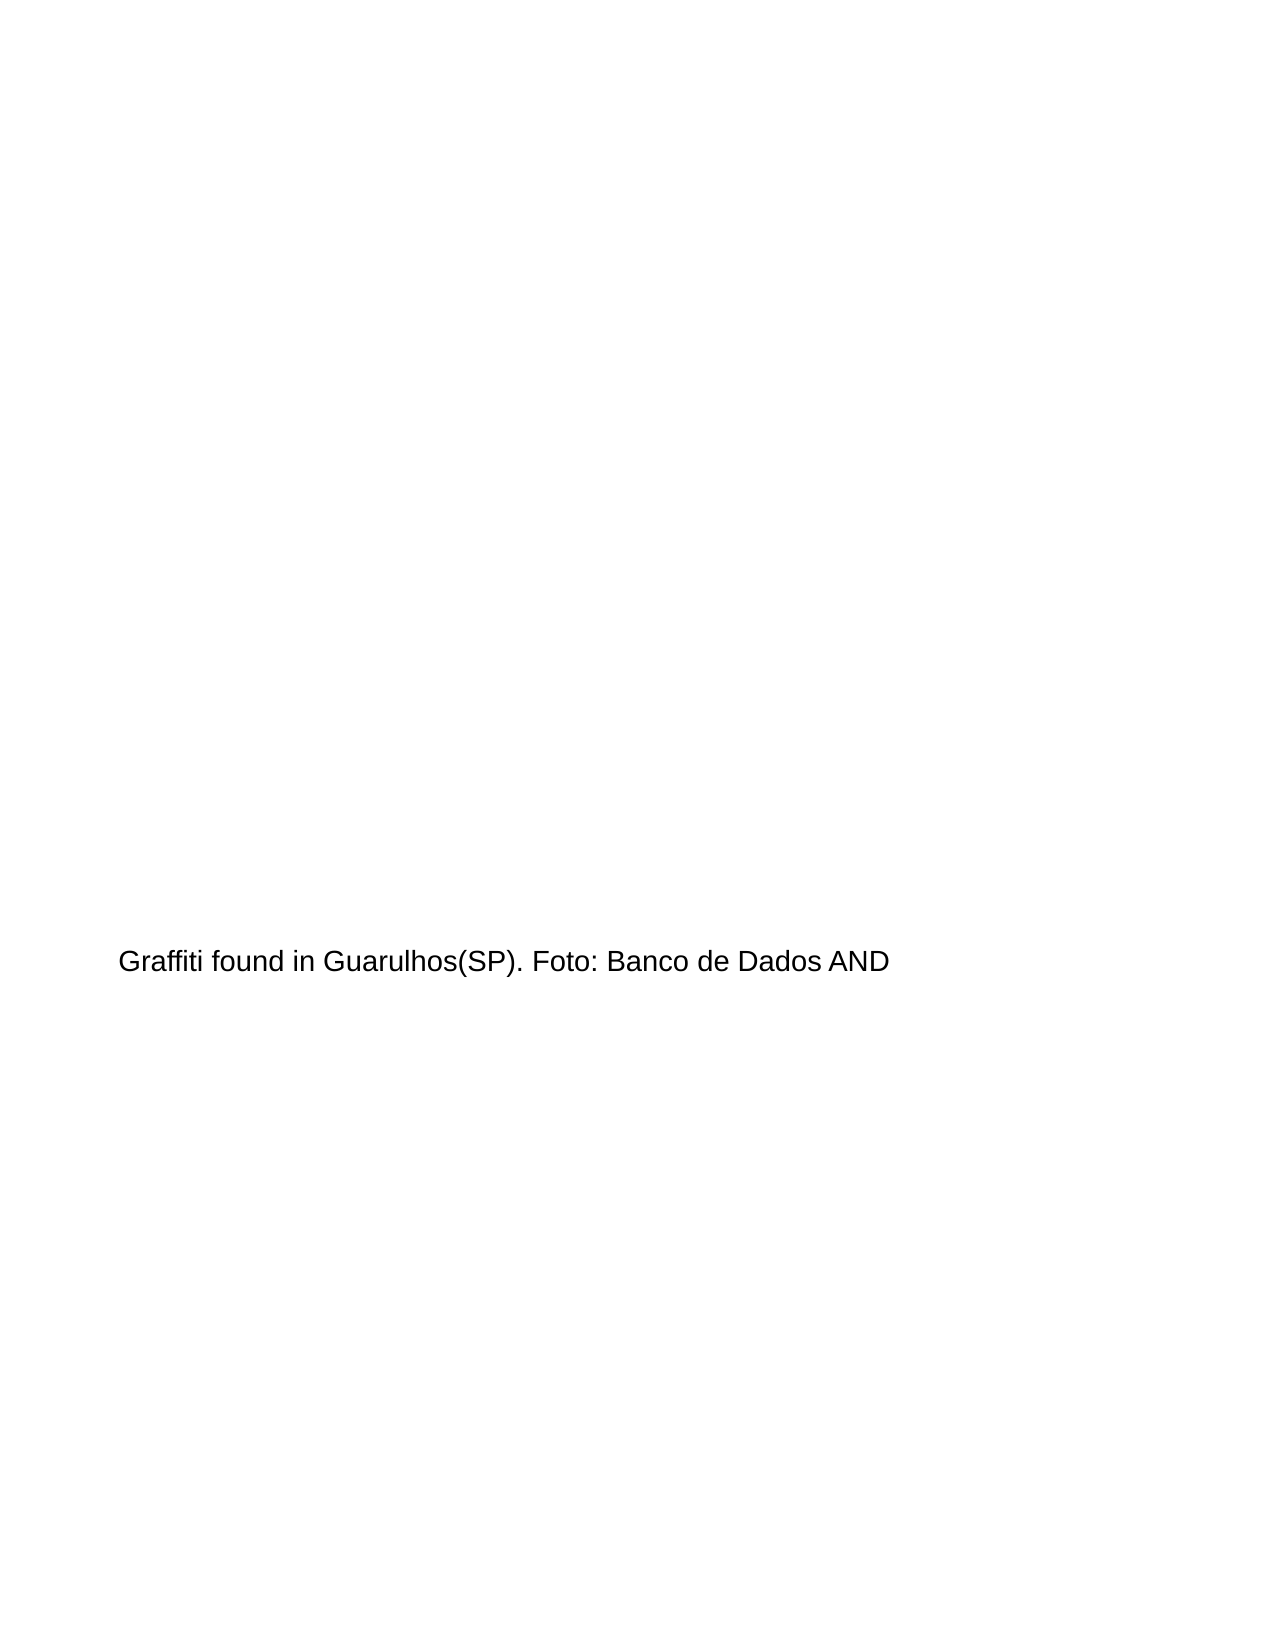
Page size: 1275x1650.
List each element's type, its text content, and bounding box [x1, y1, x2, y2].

text Graffiti found in Guarulhos(SP). Foto: Banco de Dados AND [118, 944, 1157, 977]
